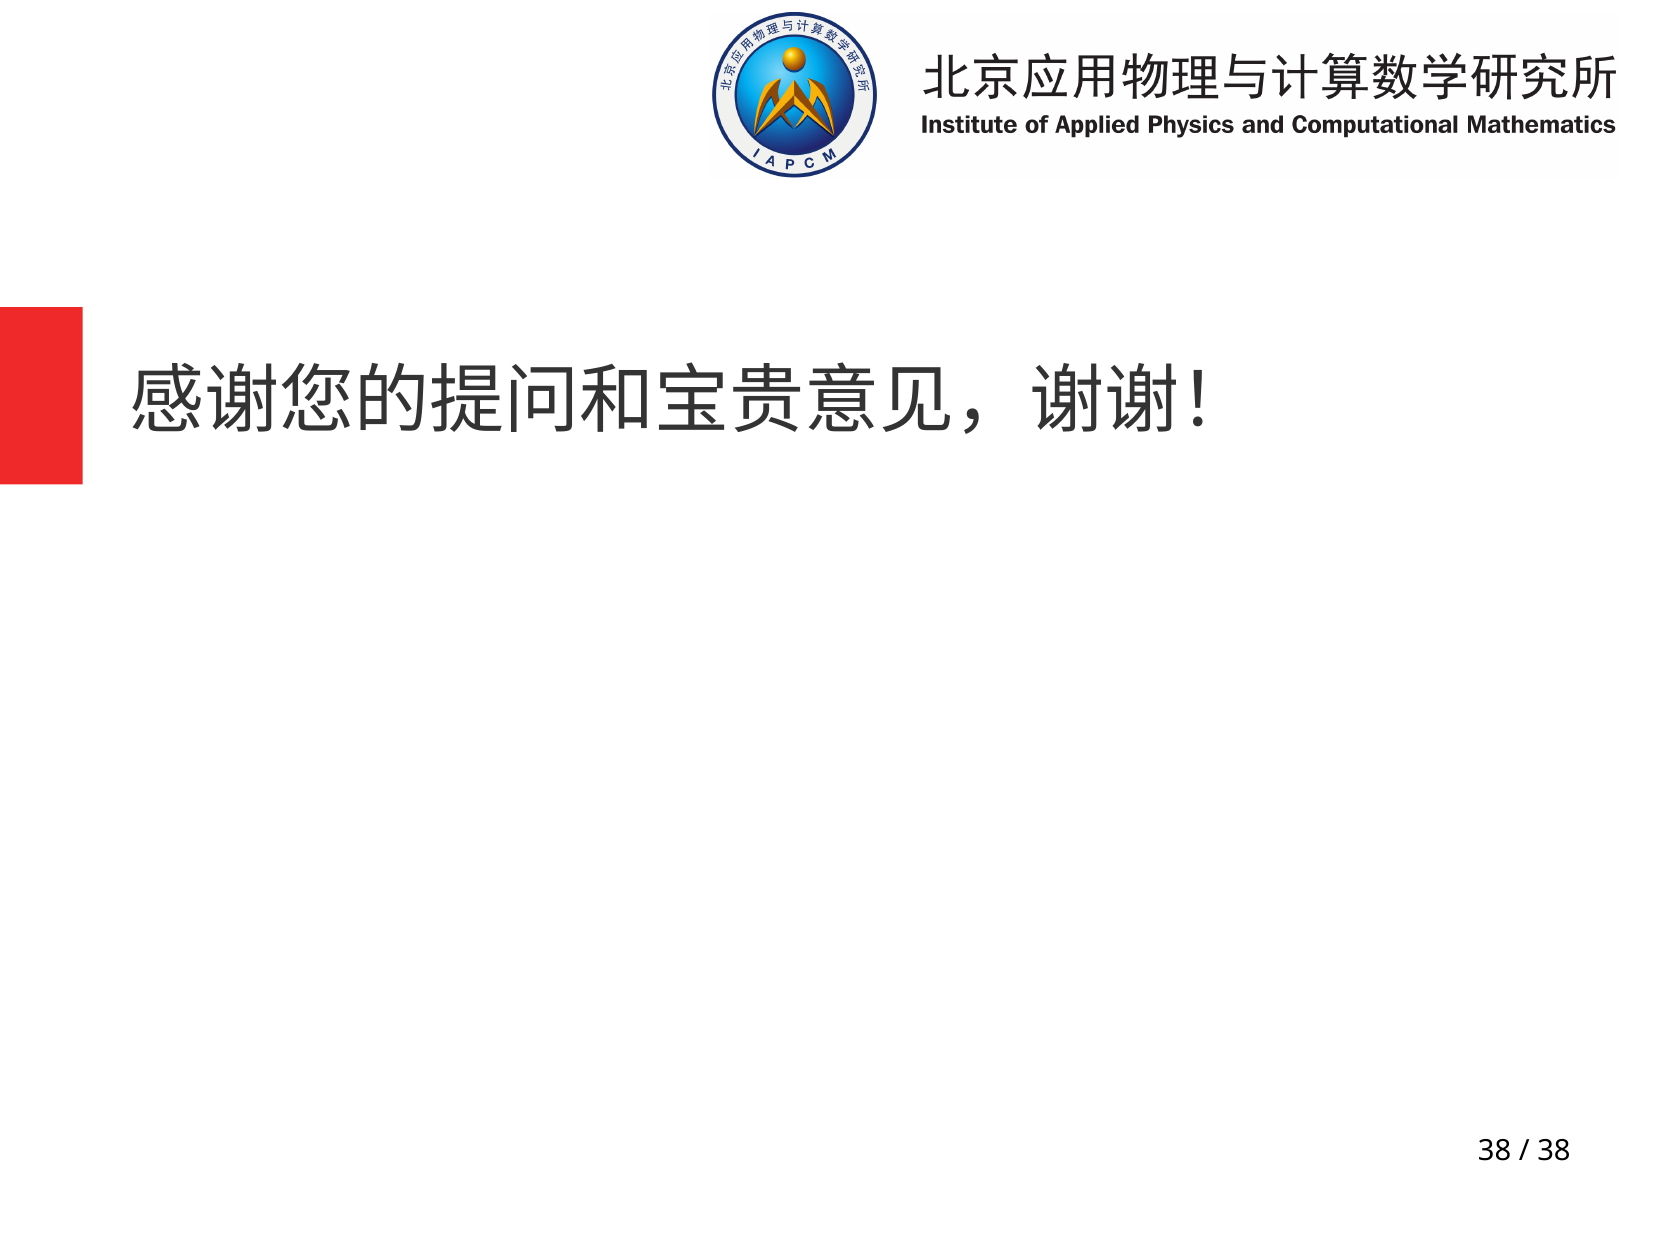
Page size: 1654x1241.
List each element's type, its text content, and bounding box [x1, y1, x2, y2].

title 感谢您的提问和宝贵意见，谢谢！ [129, 257, 1536, 531]
picture [708, 12, 1619, 178]
